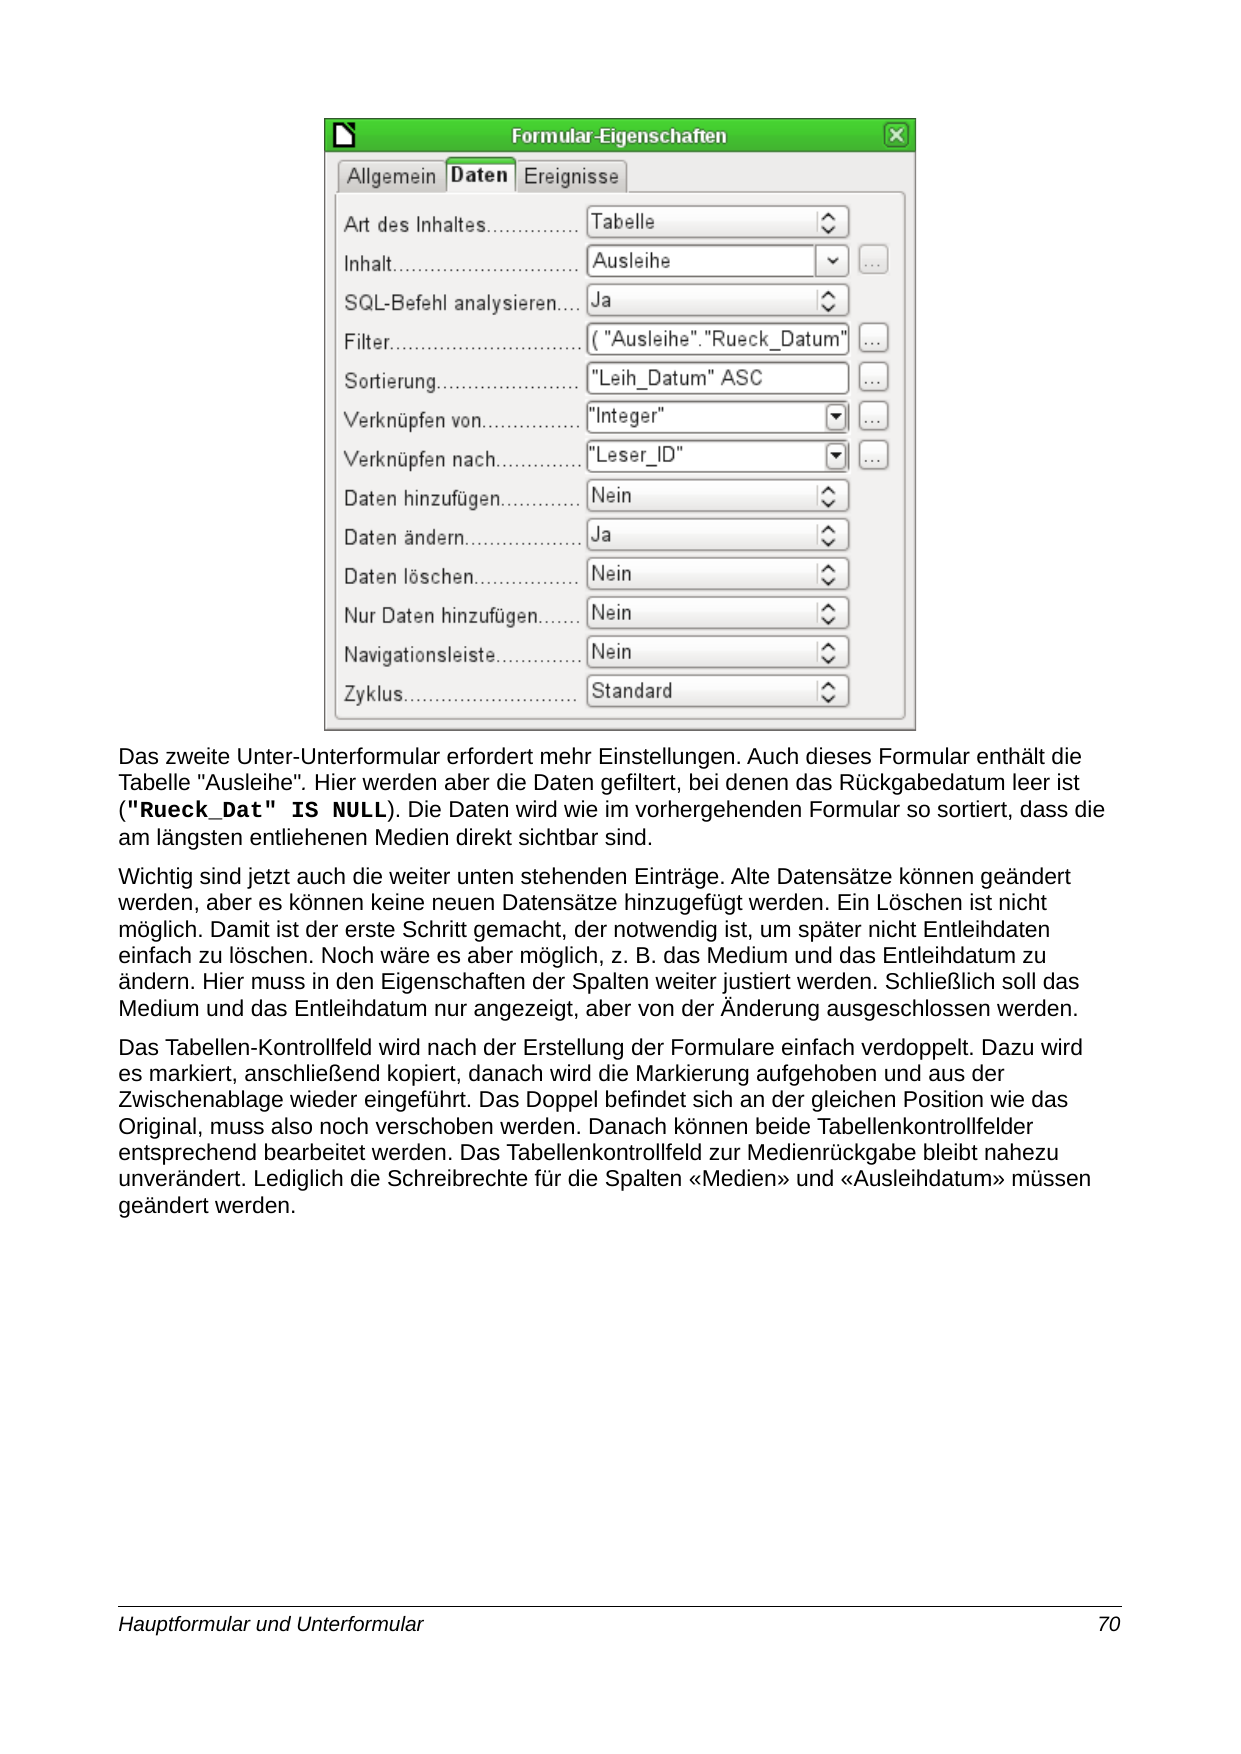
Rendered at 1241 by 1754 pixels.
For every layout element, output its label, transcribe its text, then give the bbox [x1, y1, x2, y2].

text Das Tabellen-Kontrollfeld wird nach der Erstellung der Formulare einfach verdoppelt. Dazu wird es markiert, anschließend kopiert, danach wird die Markierung aufgehoben und aus der Zwischenablage wieder eingeführt. Das Doppel befindet sich an der gleichen Position wie das Original, muss also noch verschoben werden. Danach können beide Tabellenkontrollfelder entsprechend bearbeitet werden. Das Tabellenkontrollfeld zur Medienrückgabe bleibt nahezu unverändert. Lediglich die Schreibrechte für die Spalten «Medien» und «Ausleihdatum» müssen geändert werden. [118, 1033, 1122, 1218]
picture [324, 118, 917, 731]
text Wichtig sind jetzt auch die weiter unten stehenden Einträge. Alte Datensätze können geändert werden, aber es können keine neuen Datensätze hinzugefügt werden. Ein Löschen ist nicht möglich. Damit ist der erste Schritt gemacht, der notwendig ist, um später nicht Entleihdaten einfach zu löschen. Noch wäre es aber möglich, z. B. das Medium und das Entleihdatum zu ändern. Hier muss in den Eigenschaften der Spalten weiter justiert werden. Schließlich soll das Medium und das Entleihdatum nur angezeigt, aber von der Änderung ausgeschlossen werden. [118, 863, 1122, 1021]
text Das zweite Unter-Unterformular erfordert mehr Einstellungen. Auch dieses Formular enthält die Tabelle "Ausleihe". Hier werden aber die Daten gefiltert, bei denen das Rückgabedatum leer ist ("Rueck_Dat" IS NULL). Die Daten wird wie im vorhergehenden Formular so sortiert, dass die am längsten entliehenen Medien direkt sichtbar sind. [118, 743, 1122, 850]
